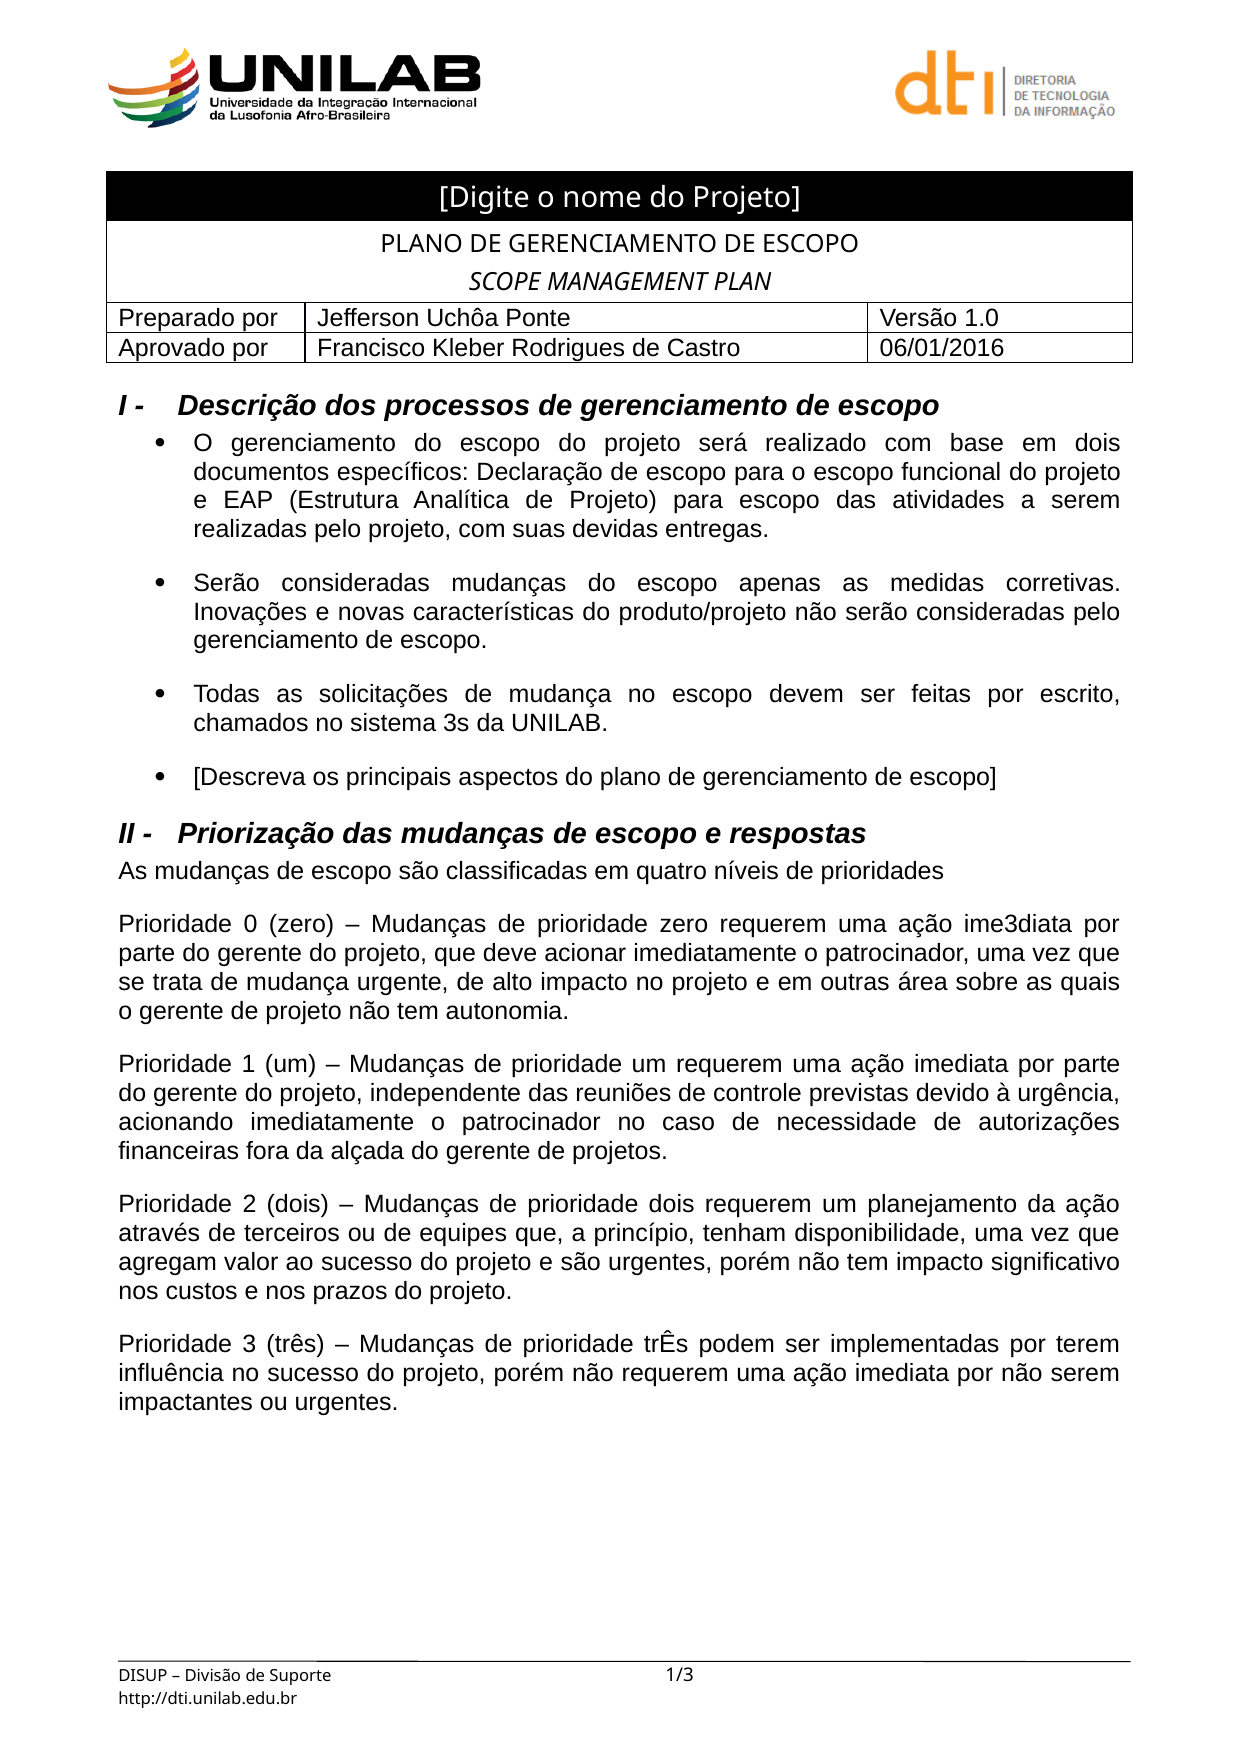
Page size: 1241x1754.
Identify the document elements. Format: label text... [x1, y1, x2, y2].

text Prioridade 0 (zero) – Mudanças de prioridade zero requerem uma ação ime3diata por parte do gerente do projeto, que deve acionar imediatamente o patrocinador, uma vez que se trata de mudança urgente, de alto impacto no projeto e em outras área sobre as quais o gerente de projeto não tem autonomia. [118, 909, 1122, 1024]
text Prioridade 3 (três) – Mudanças de prioridade trÊs podem ser implementadas por terem influência no sucesso do projeto, porém não requerem uma ação imediata por não serem impactantes ou urgentes. [118, 1329, 1122, 1416]
picture [104, 39, 485, 133]
list Serão consideradas mudanças do escopo apenas as medidas corretivas. Inovações e novas características do produto/projeto não serão consideradas pelo gerenciamento de escopo. [156, 568, 1122, 654]
text Prioridade 1 (um) – Mudanças de prioridade um requerem uma ação imediata por parte do gerente do projeto, independente das reuniões de controle previstas devido à urgência, acionando imediatamente o patrocinador no caso de necessidade de autorizações financeiras fora da alçada do gerente de projetos. [118, 1049, 1122, 1164]
table_cell Versão 1.0 [868, 303, 1132, 332]
text As mudanças de escopo são classificadas em quatro níveis de prioridades [118, 856, 1122, 884]
table_cell 06/01/2016 [868, 333, 1132, 362]
list [Descreva os principais aspectos do plano de gerenciamento de escopo] [156, 762, 1122, 791]
table_cell Preparado por [107, 303, 304, 332]
table_cell Francisco Kleber Rodrigues de Castro [306, 333, 867, 362]
list Todas as solicitações de mudança no escopo devem ser feitas por escrito, chamados no sistema 3s da UNILAB. [156, 679, 1122, 737]
table_cell Jefferson Uchôa Ponte [306, 303, 867, 332]
table_cell Aprovado por [107, 333, 304, 362]
picture [895, 39, 1123, 128]
text Prioridade 2 (dois) – Mudanças de prioridade dois requerem um planejamento da ação através de terceiros ou de equipes que, a princípio, tenham disponibilidade, uma vez que agregam valor ao sucesso do projeto e são urgentes, porém não tem impacto significativo nos custos e nos prazos do projeto. [118, 1189, 1122, 1304]
table_header [Digite o nome do Projeto] [107, 172, 1132, 220]
table_cell PLANO DE GERENCIAMENTO DE ESCOPO SCOPE MANAGEMENT PLAN [107, 221, 1132, 302]
subtitle Priorização das mudanças de escopo e respostas [118, 816, 1122, 849]
list O gerenciamento do escopo do projeto será realizado com base em dois documentos específicos: Declaração de escopo para o escopo funcional do projeto e EAP (Estrutura Analítica de Projeto) para escopo das atividades a serem realizadas pelo projeto, com suas devidas entregas. [156, 428, 1122, 543]
subtitle Descrição dos processos de gerenciamento de escopo [118, 388, 1122, 421]
